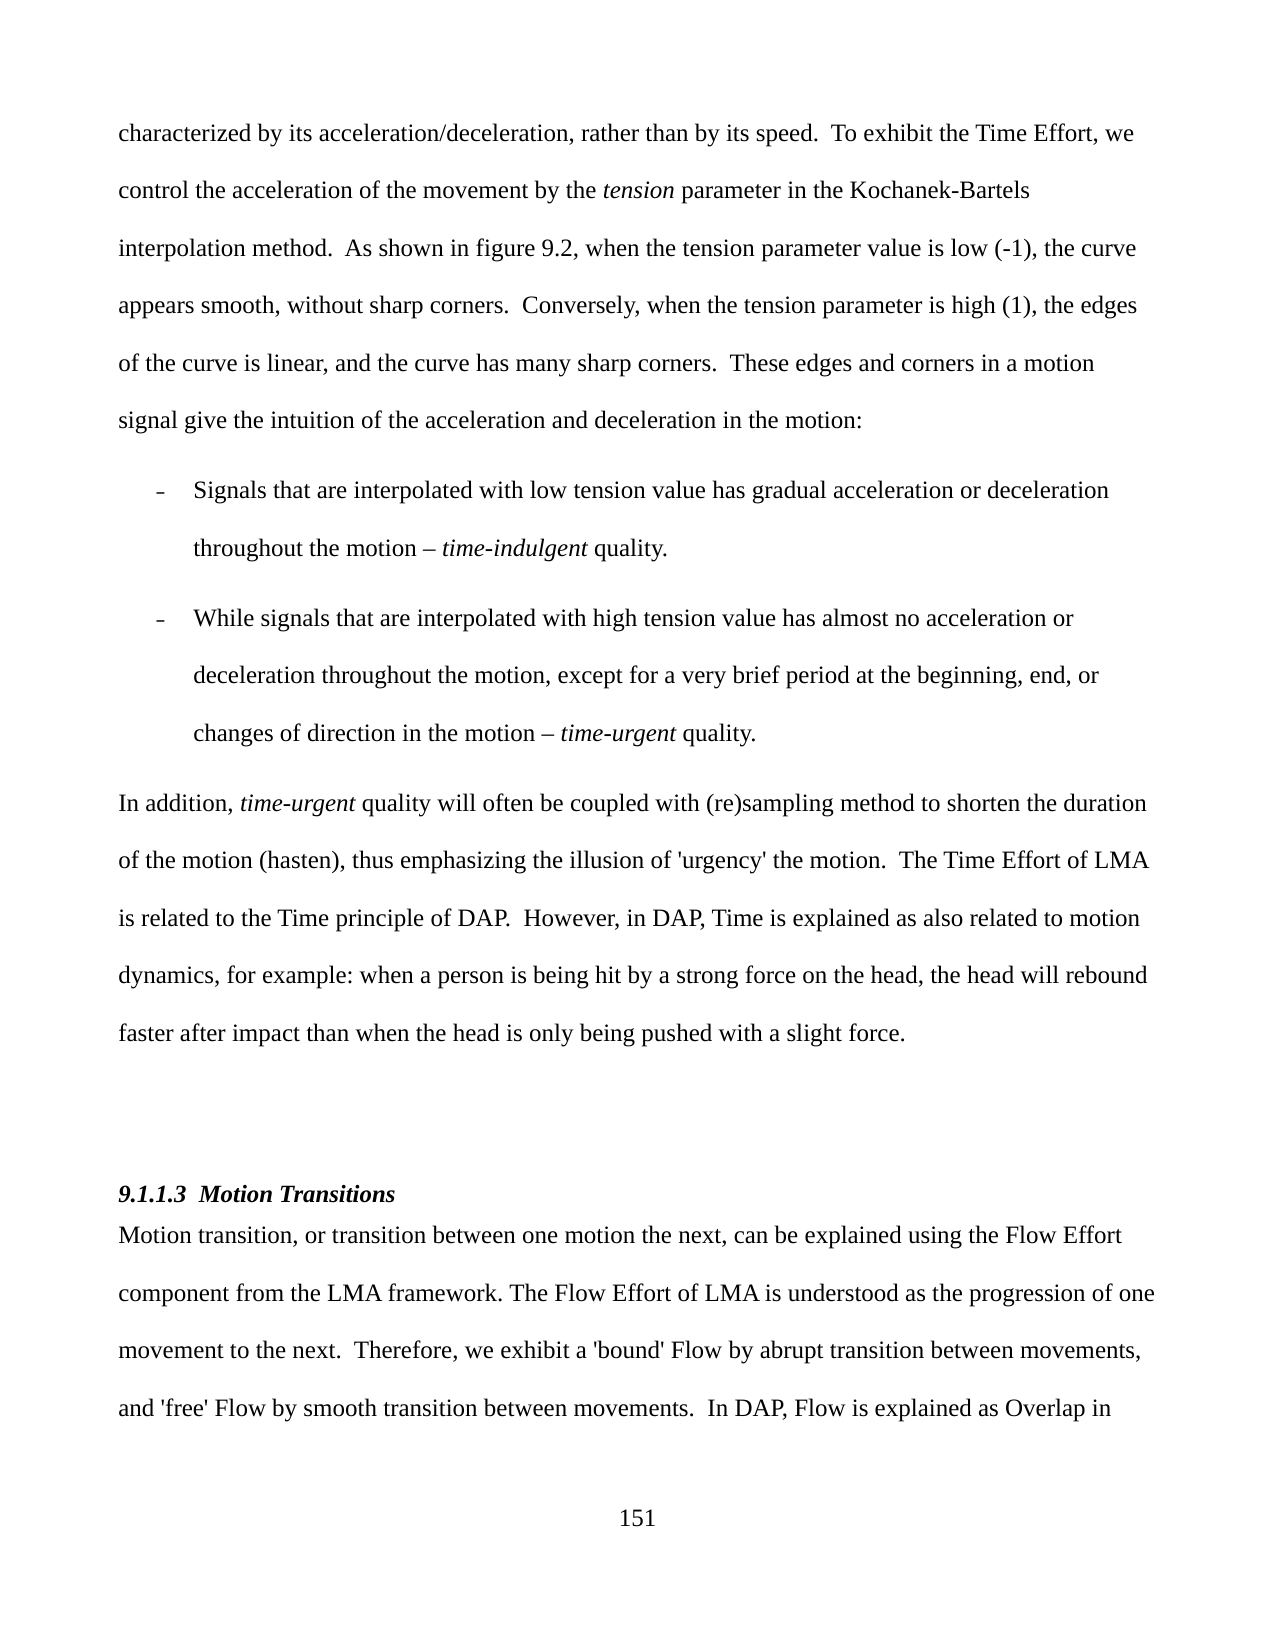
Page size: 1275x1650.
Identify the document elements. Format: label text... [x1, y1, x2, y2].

list Signals that are interpolated with low tension value has gradual acceleration or deceleration throughout the motion – time-indulgent quality. [156, 476, 1157, 562]
list While signals that are interpolated with high tension value has almost no acceleration or deceleration throughout the motion, except for a very brief period at the beginning, end, or changes of direction in the motion – time-urgent quality. [156, 603, 1157, 747]
text Motion transition, or transition between one motion the next, can be explained using the Flow Effort component from the LMA framework. The Flow Effort of LMA is understood as the progression of one movement to the next. Therefore, we exhibit a 'bound' Flow by abrupt transition between movements, and 'free' Flow by smooth transition between movements. In DAP, Flow is explained as Overlap in [118, 1220, 1157, 1421]
text In addition, time-urgent quality will often be coupled with (re)sampling method to shorten the duration of the motion (hasten), thus emphasizing the illusion of 'urgency' the motion. The Time Effort of LMA is related to the Time principle of DAP. However, in DAP, Time is explained as also related to motion dynamics, for example: when a person is being hit by a strong force on the head, the head will rebound faster after impact than when the head is only being pushed with a slight force. [118, 788, 1157, 1047]
text characterized by its acceleration/deceleration, rather than by its speed. To exhibit the Time Effort, we control the acceleration of the movement by the tension parameter in the Kochanek-Bartels interpolation method. As shown in figure 9.2, when the tension parameter value is low (-1), the curve appears smooth, without sharp corners. Conversely, when the tension parameter is high (1), the edges of the curve is linear, and the curve has many sharp corners. These edges and corners in a motion signal give the intuition of the acceleration and deceleration in the motion: [118, 118, 1157, 434]
subtitle 9.1.1.3 Motion Transitions [118, 1179, 1157, 1208]
